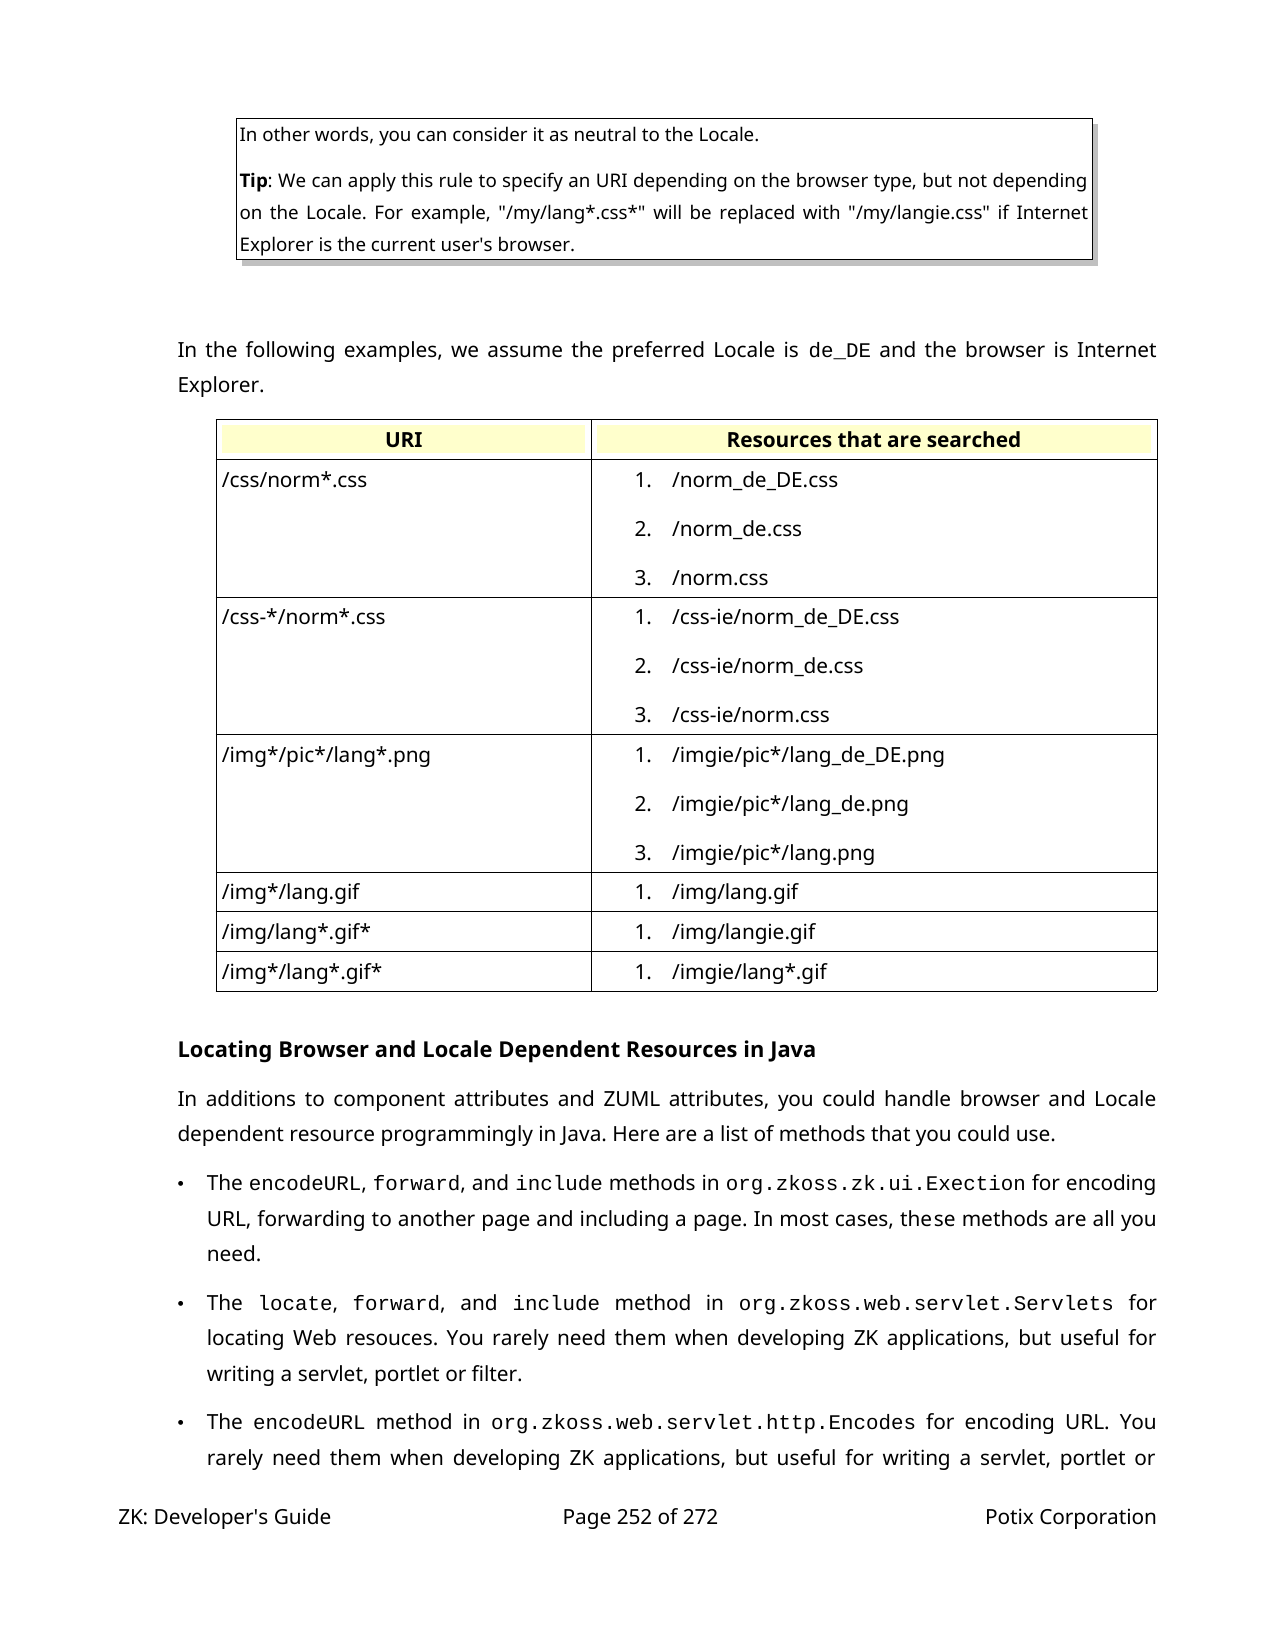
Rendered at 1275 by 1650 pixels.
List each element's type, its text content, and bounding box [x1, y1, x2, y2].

list The encodeURL method in org.zkoss.web.servlet.http.Encodes for encoding URL. You rarely need them when developing ZK applications, but useful for writing a servlet, portlet or [177, 1407, 1157, 1471]
table_cell /img*/pic*/lang*.png [217, 735, 591, 872]
table_cell /img/lang*.gif* [217, 912, 591, 951]
table_cell /img/langie.gif [592, 912, 1157, 951]
table_header URI [217, 420, 591, 459]
table_header Resources that are searched [592, 420, 1157, 459]
table_cell /img/lang.gif [592, 873, 1157, 911]
table_cell /norm_de_DE.css /norm_de.css /norm.css [592, 460, 1157, 597]
list The locate, forward, and include method in org.zkoss.web.servlet.Servlets for locating Web resouces. You rarely need them when developing ZK applications, but useful for writing a servlet, portlet or filter. [177, 1288, 1157, 1387]
table_cell /img*/lang.gif [217, 873, 591, 911]
table_cell /imgie/lang*.gif [592, 952, 1157, 991]
subtitle Locating Browser and Locale Dependent Resources in Java [177, 1034, 1157, 1064]
text In the following examples, we assume the preferred Locale is de_DE and the browser is Internet Explorer. [177, 335, 1157, 399]
table_cell /img*/lang*.gif* [217, 952, 591, 991]
list The encodeURL, forward, and include methods in org.zkoss.zk.ui.Exection for encoding URL, forwarding to another page and including a page. In most cases, these methods are all you need. [177, 1168, 1157, 1267]
text Tip: We can apply this rule to specify an URI depending on the browser type, but not depending on the Locale. For example, "/my/lang*.css*" will be replaced with "/my/langie.css" if Internet Explorer is the current user's browser. [237, 164, 1092, 259]
table_cell /css/norm*.css [217, 460, 591, 597]
table_cell /css-ie/norm_de_DE.css /css-ie/norm_de.css /css-ie/norm.css [592, 598, 1157, 734]
table_cell /css-*/norm*.css [217, 598, 591, 734]
text In other words, you can consider it as neutral to the Locale. [237, 119, 1092, 147]
text In additions to component attributes and ZUML attributes, you could handle browser and Locale dependent resource programmingly in Java. Here are a list of methods that you could use. [177, 1084, 1157, 1148]
table_cell /imgie/pic*/lang_de_DE.png /imgie/pic*/lang_de.png /imgie/pic*/lang.png [592, 735, 1157, 872]
